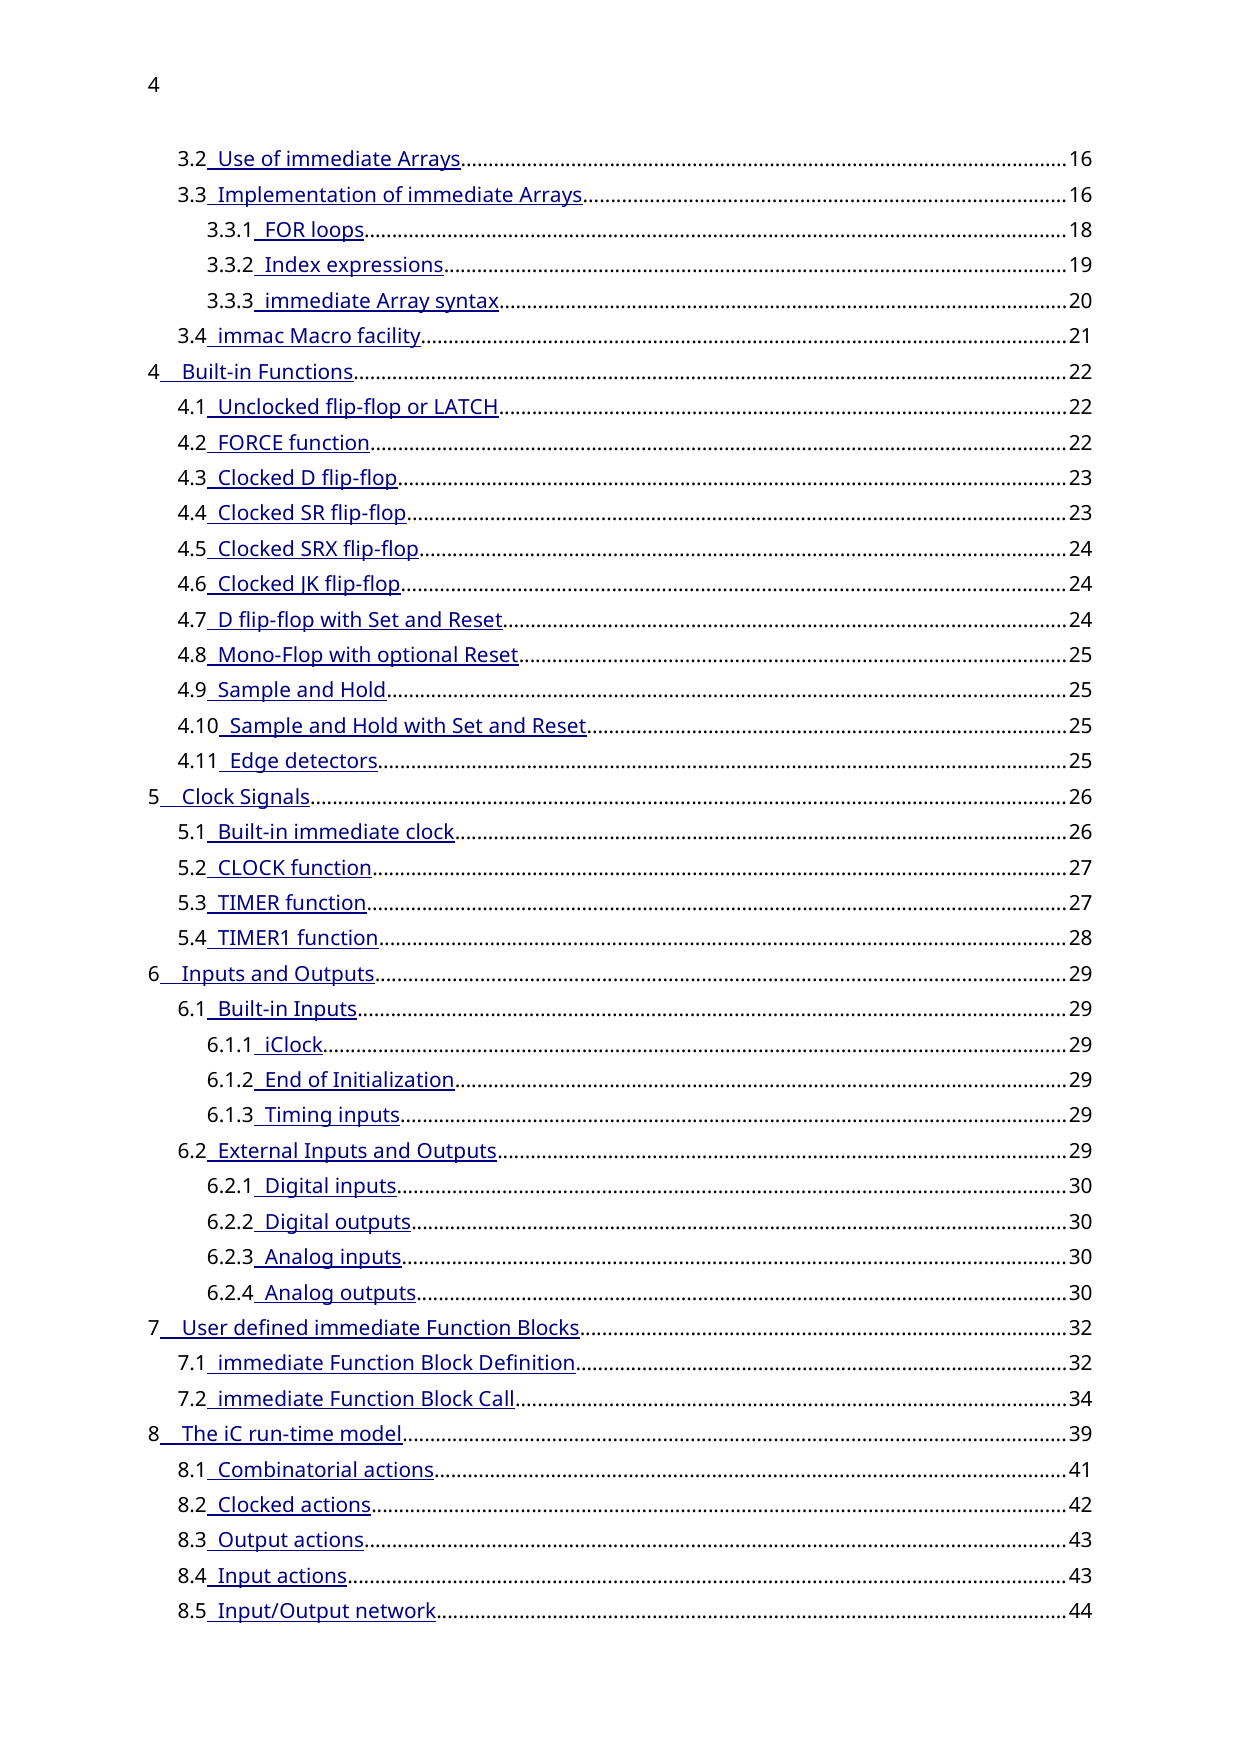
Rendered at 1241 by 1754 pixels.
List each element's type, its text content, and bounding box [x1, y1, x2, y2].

text 3.4 immac Macro facility 21 [177, 325, 1092, 348]
text 4.11 Edge detectors 25 [177, 750, 1092, 773]
text 4.5 Clocked SRX flip-flop 24 [177, 537, 1092, 561]
text 7.2 immediate Function Block Call 34 [177, 1387, 1092, 1411]
text 5.2 CLOCK function 27 [177, 856, 1092, 880]
text 7.1 immediate Function Block Definition 32 [177, 1352, 1092, 1376]
text 8.1 Combinatorial actions 41 [177, 1458, 1092, 1482]
text 3.2 Use of immediate Arrays 16 [177, 148, 1092, 171]
text 5 Clock Signals 26 [148, 785, 1092, 809]
text 8.3 Output actions 43 [177, 1529, 1092, 1553]
text 4.1 Unclocked flip-flop or LATCH 22 [177, 396, 1092, 419]
text 5.3 TIMER function 27 [177, 891, 1092, 915]
text 4.9 Sample and Hold 25 [177, 679, 1092, 703]
text 3.3.3 immediate Array syntax 20 [207, 289, 1092, 313]
text 5.4 TIMER1 function 28 [177, 927, 1092, 951]
text 6.2.1 Digital inputs 30 [207, 1175, 1092, 1198]
text 6.2.3 Analog inputs 30 [207, 1246, 1092, 1269]
text 8 The iC run-time model 39 [148, 1423, 1092, 1446]
text 4 Built-in Functions 22 [148, 360, 1092, 384]
text 4.3 Clocked D flip-flop 23 [177, 466, 1092, 490]
text 6.1 Built-in Inputs 29 [177, 998, 1092, 1021]
text 3.3 Implementation of immediate Arrays 16 [177, 183, 1092, 207]
text 7 User defined immediate Function Blocks 32 [148, 1316, 1092, 1340]
text 4.4 Clocked SR flip-flop 23 [177, 502, 1092, 526]
text 4.10 Sample and Hold with Set and Reset 25 [177, 714, 1092, 738]
text 4.6 Clocked JK flip-flop 24 [177, 573, 1092, 596]
text 6.2.2 Digital outputs 30 [207, 1210, 1092, 1234]
text 6.2.4 Analog outputs 30 [207, 1281, 1092, 1305]
text 8.4 Input actions 43 [177, 1564, 1092, 1588]
text 4.2 FORCE function 22 [177, 431, 1092, 455]
text 4.7 D flip-flop with Set and Reset 24 [177, 608, 1092, 632]
text 3.3.2 Index expressions 19 [207, 254, 1092, 278]
text 6 Inputs and Outputs 29 [148, 962, 1092, 986]
text 3.3.1 FOR loops 18 [207, 218, 1092, 242]
text 6.1.1 iClock 29 [207, 1033, 1092, 1057]
text 6.1.3 Timing inputs 29 [207, 1104, 1092, 1128]
text 6.1.2 End of Initialization 29 [207, 1068, 1092, 1092]
text 5.1 Built-in immediate clock 26 [177, 821, 1092, 844]
text 8.2 Clocked actions 42 [177, 1493, 1092, 1517]
text 4.8 Mono-Flop with optional Reset 25 [177, 643, 1092, 667]
text 8.5 Input/Output network 44 [177, 1600, 1092, 1623]
text 6.2 External Inputs and Outputs 29 [177, 1139, 1092, 1163]
